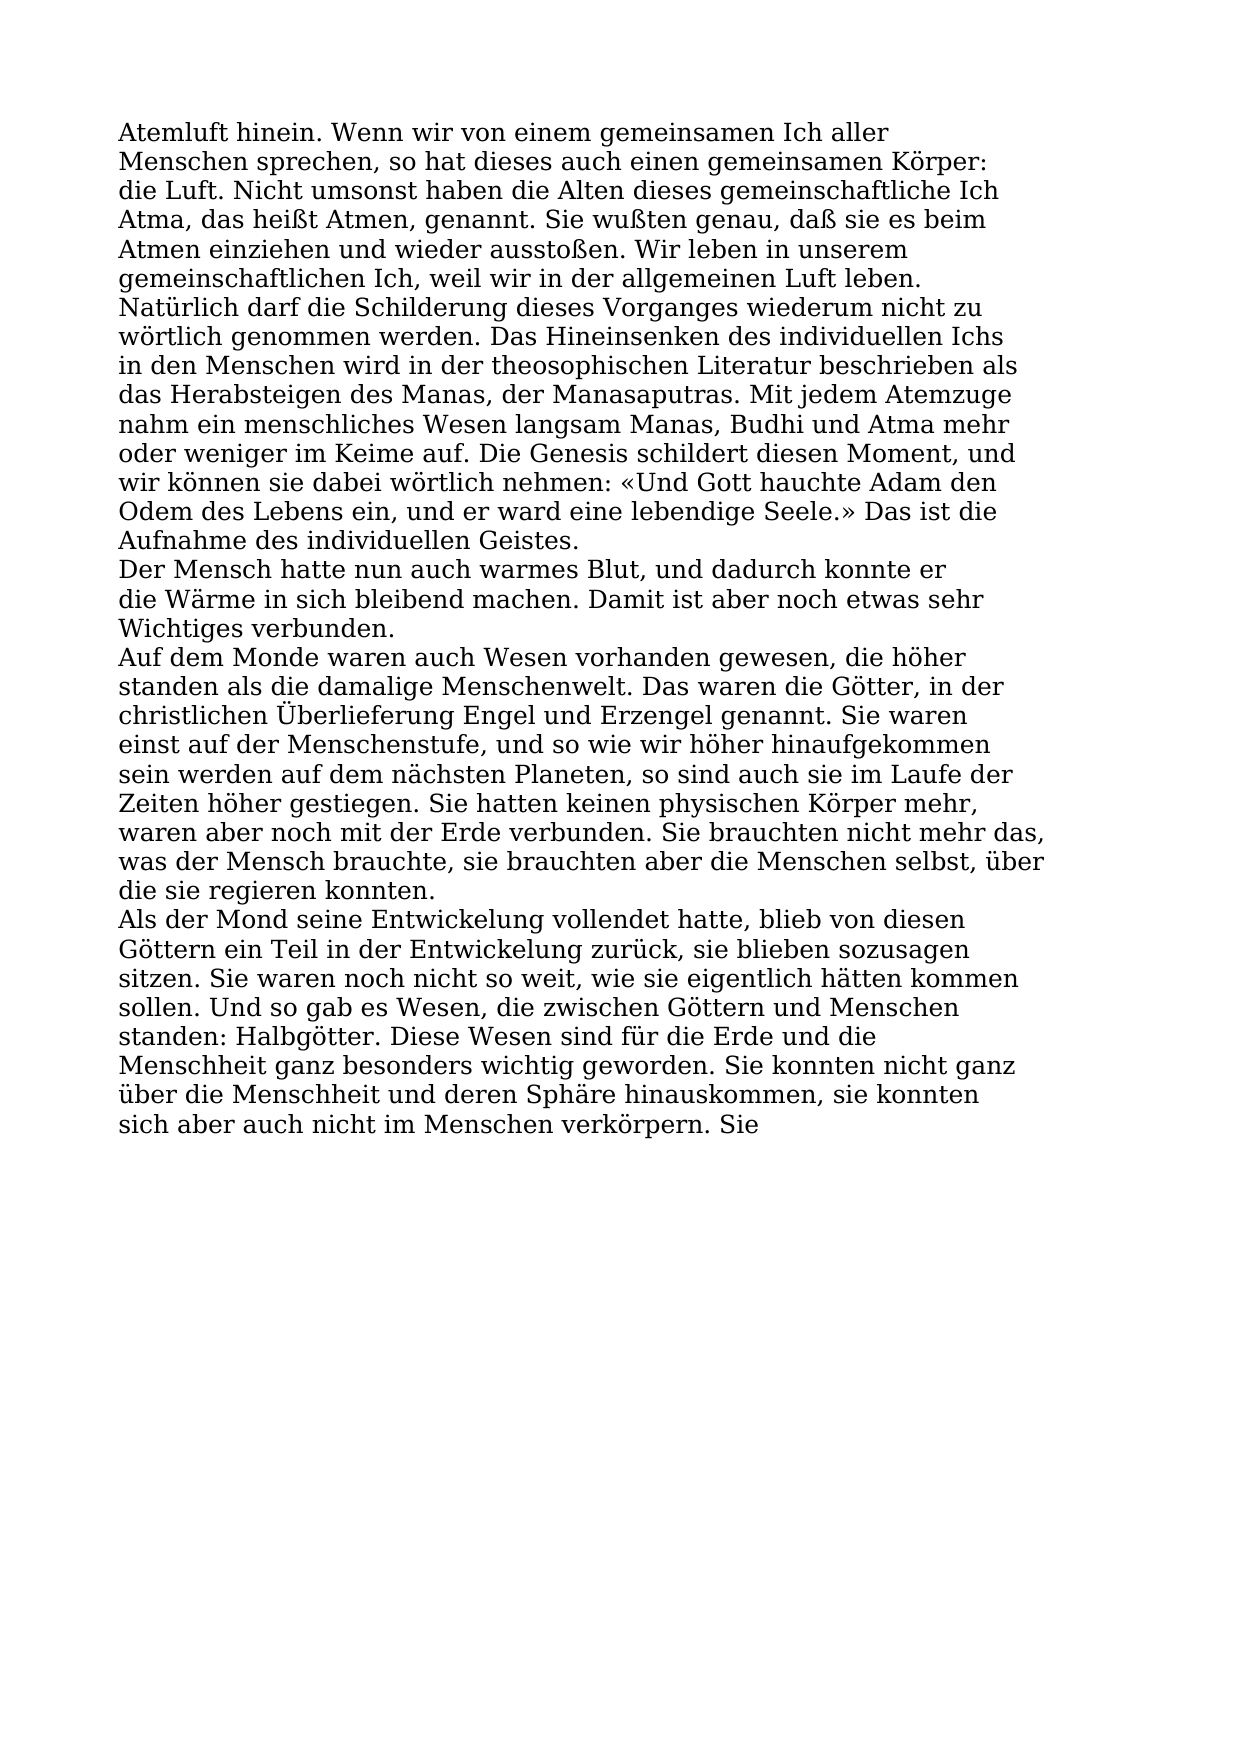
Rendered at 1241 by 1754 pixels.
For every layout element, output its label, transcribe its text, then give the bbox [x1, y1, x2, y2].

text standen: Halbgötter. Diese Wesen sind für die Erde und die [118, 1022, 1122, 1051]
text Menschheit ganz besonders wichtig geworden. Sie konnten nicht ganz [118, 1051, 1122, 1081]
text Odem des Lebens ein, und er ward eine lebendige Seele.» Das ist die [118, 497, 1122, 526]
text Menschen sprechen, so hat dieses auch einen gemeinsamen Körper: [118, 147, 1122, 176]
text Der Mensch hatte nun auch warmes Blut, und dadurch konnte er [118, 556, 1122, 585]
text Aufnahme des individuellen Geistes. [118, 526, 1122, 556]
text wir können sie dabei wörtlich nehmen: «Und Gott hauchte Adam den [118, 468, 1122, 497]
text sollen. Und so gab es Wesen, die zwischen Göttern und Menschen [118, 993, 1122, 1022]
text Als der Mond seine Entwickelung vollendet hatte, blieb von diesen [118, 906, 1122, 935]
text Göttern ein Teil in der Entwickelung zurück, sie blieben sozusagen [118, 935, 1122, 964]
text Atemluft hinein. Wenn wir von einem gemeinsamen Ich aller [118, 118, 1122, 147]
text sitzen. Sie waren noch nicht so weit, wie sie eigentlich hätten kommen [118, 964, 1122, 993]
text sein werden auf dem nächsten Planeten, so sind auch sie im Laufe der [118, 760, 1122, 789]
text standen als die damalige Menschenwelt. Das waren die Götter, in der [118, 672, 1122, 701]
text Natürlich darf die Schilderung dieses Vorganges wiederum nicht zu [118, 293, 1122, 322]
text was der Mensch brauchte, sie brauchten aber die Menschen selbst, über [118, 847, 1122, 876]
text die sie regieren konnten. [118, 876, 1122, 906]
text Zeiten höher gestiegen. Sie hatten keinen physischen Körper mehr, [118, 789, 1122, 818]
text Wichtiges verbunden. [118, 614, 1122, 643]
text in den Menschen wird in der theosophischen Literatur beschrieben als [118, 351, 1122, 381]
text Atmen einziehen und wieder ausstoßen. Wir leben in unserem [118, 235, 1122, 264]
text nahm ein menschliches Wesen langsam Manas, Budhi und Atma mehr [118, 410, 1122, 439]
text die Luft. Nicht umsonst haben die Alten dieses gemeinschaftliche Ich [118, 176, 1122, 206]
text wörtlich genommen werden. Das Hineinsenken des individuellen Ichs [118, 322, 1122, 351]
text sich aber auch nicht im Menschen verkörpern. Sie [118, 1110, 1122, 1139]
text Auf dem Monde waren auch Wesen vorhanden gewesen, die höher [118, 643, 1122, 672]
text Atma, das heißt Atmen, genannt. Sie wußten genau, daß sie es beim [118, 206, 1122, 235]
text die Wärme in sich bleibend machen. Damit ist aber noch etwas sehr [118, 585, 1122, 614]
text gemeinschaftlichen Ich, weil wir in der allgemeinen Luft leben. [118, 264, 1122, 293]
text das Herabsteigen des Manas, der Manasaputras. Mit jedem Atemzuge [118, 381, 1122, 410]
text waren aber noch mit der Erde verbunden. Sie brauchten nicht mehr das, [118, 818, 1122, 847]
text einst auf der Menschenstufe, und so wie wir höher hinaufgekommen [118, 731, 1122, 760]
text christlichen Überlieferung Engel und Erzengel genannt. Sie waren [118, 701, 1122, 731]
text über die Menschheit und deren Sphäre hinauskommen, sie konnten [118, 1081, 1122, 1110]
text oder weniger im Keime auf. Die Genesis schildert diesen Moment, und [118, 439, 1122, 468]
